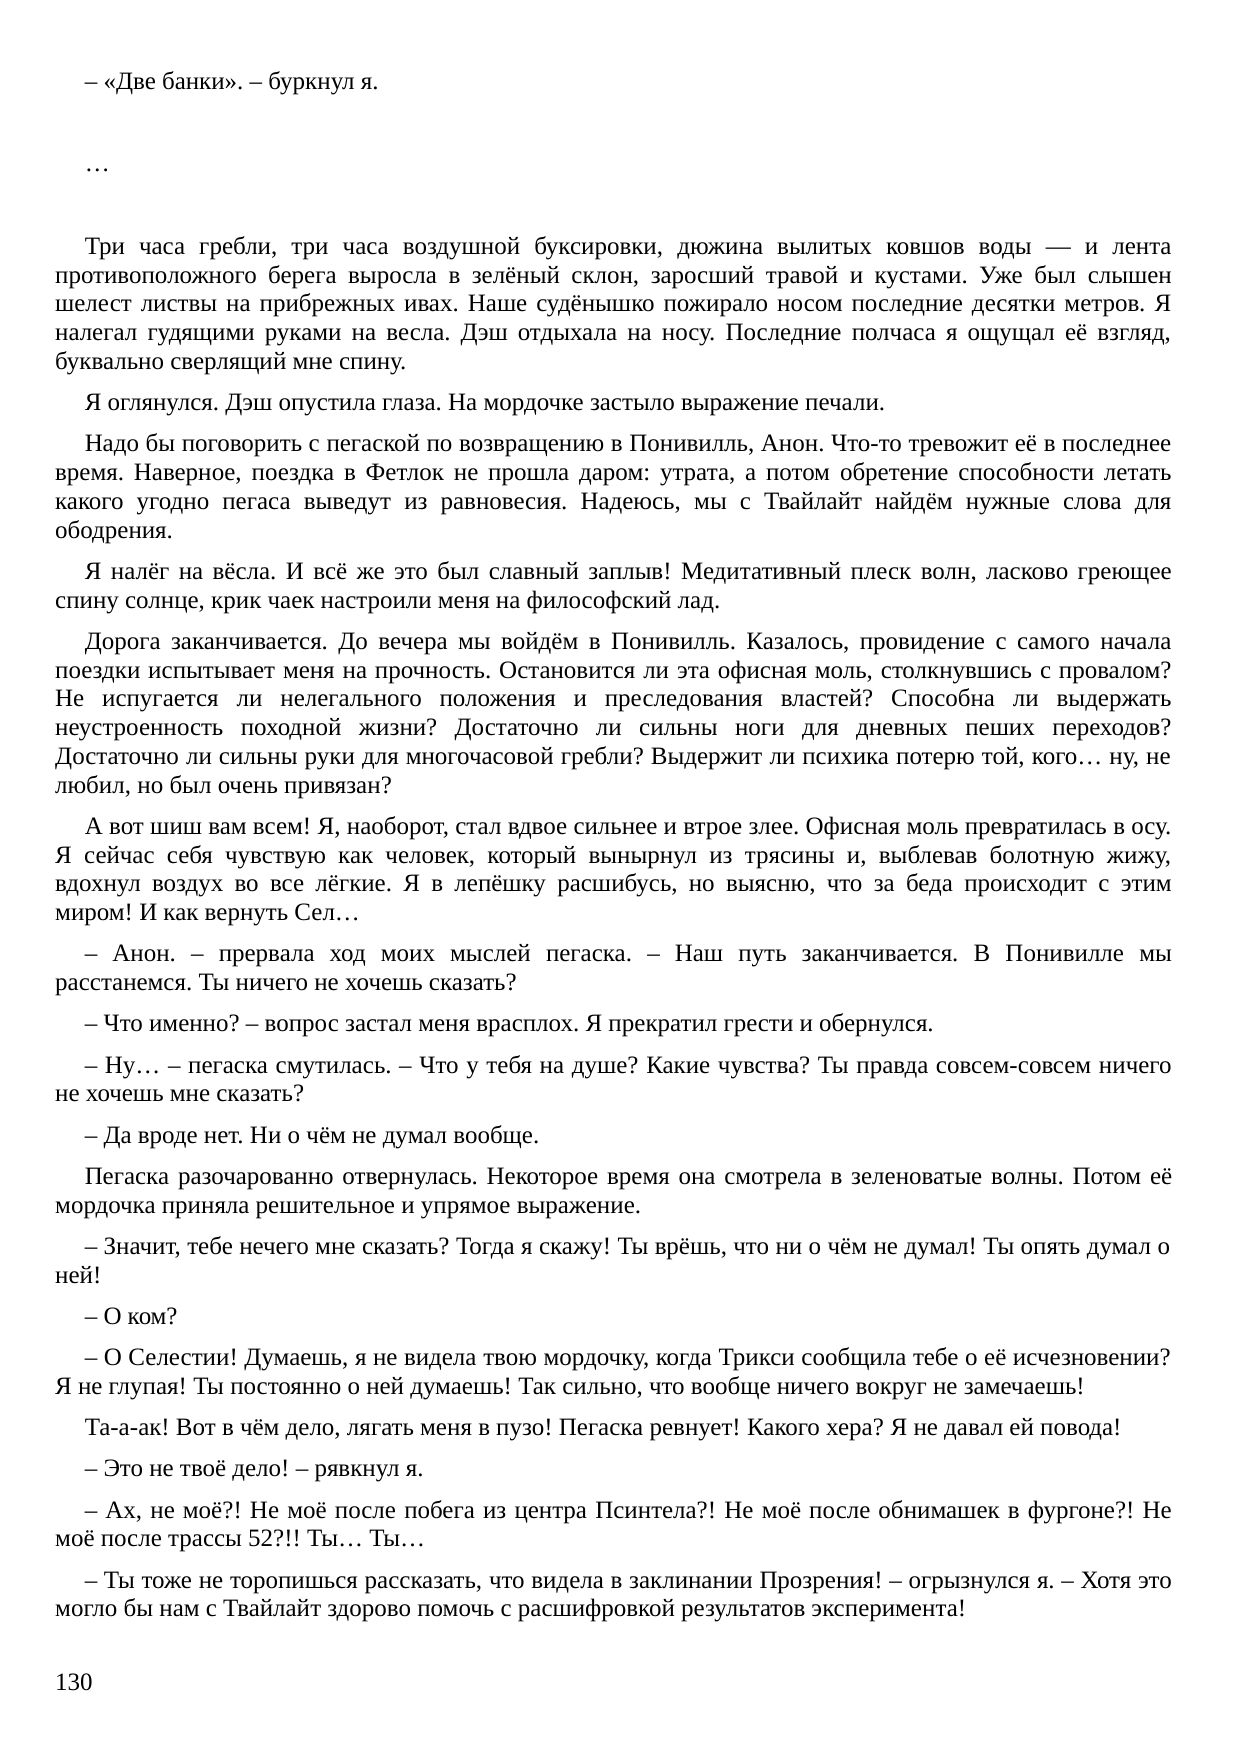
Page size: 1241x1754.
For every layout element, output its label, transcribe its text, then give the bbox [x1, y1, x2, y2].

text – Ты тоже не торопишься рассказать, что видела в заклинании Прозрения! – огрызнулся я. – Хотя это могло бы нам с Твайлайт здорово помочь с расшифровкой результатов эксперимента! [55, 1565, 1173, 1622]
text Дорога заканчивается. До вечера мы войдём в Понивилль. Казалось, провидение с самого начала поездки испытывает меня на прочность. Остановится ли эта офисная моль, столкнувшись с провалом? Не испугается ли нелегального положения и преследования властей? Способна ли выдержать неустроенность походной жизни? Достаточно ли сильны ноги для дневных пеших переходов? Достаточно ли сильны руки для многочасовой гребли? Выдержит ли психика потерю той, кого… ну, не любил, но был очень привязан? [55, 626, 1173, 798]
text – Да вроде нет. Ни о чём не думал вообще. [55, 1120, 1173, 1148]
text Три часа гребли, три часа воздушной буксировки, дюжина вылитых ковшов воды — и лента противоположного берега выросла в зелёный склон, заросший травой и кустами. Уже был слышен шелест листвы на прибрежных ивах. Наше судёнышко пожирало носом последние десятки метров. Я налегал гудящими руками на весла. Дэш отдыхала на носу. Последние полчаса я ощущал её взгляд, буквально сверлящий мне спину. [55, 231, 1173, 375]
text Я оглянулся. Дэш опустила глаза. На мордочке застыло выражение печали. [55, 387, 1173, 416]
text – Ну… – пегаска смутилась. – Что у тебя на душе? Какие чувства? Ты правда совсем-совсем ничего не хочешь мне сказать? [55, 1050, 1173, 1107]
text – «Две банки». – буркнул я. [55, 66, 1173, 95]
text Та-а-ак! Вот в чём дело, лягать меня в пузо! Пегаска ревнует! Какого хера? Я не давал ей повода! [55, 1412, 1173, 1441]
text Я налёг на вёсла. И всё же это был славный заплыв! Медитативный плеск волн, ласково греющее спину солнце, крик чаек настроили меня на философский лад. [55, 556, 1173, 613]
text – Что именно? – вопрос застал меня врасплох. Я прекратил грести и обернулся. [55, 1008, 1173, 1037]
text А вот шиш вам всем! Я, наоборот, стал вдвое сильнее и втрое злее. Офисная моль превратилась в осу. Я сейчас себя чувствую как человек, который вынырнул из трясины и, выблевав болотную жижу, вдохнул воздух во все лёгкие. Я в лепёшку расшибусь, но выясню, что за беда происходит с этим миром! И как вернуть Сел… [55, 811, 1173, 926]
text Надо бы поговорить с пегаской по возвращению в Понивилль, Анон. Что-то тревожит её в последнее время. Наверное, поездка в Фетлок не прошла даром: утрата, а потом обретение способности летать какого угодно пегаса выведут из равновесия. Надеюсь, мы с Твайлайт найдём нужные слова для ободрения. [55, 428, 1173, 543]
text Пегаска разочарованно отвернулась. Некоторое время она смотрела в зеленоватые волны. Потом её мордочка приняла решительное и упрямое выражение. [55, 1161, 1173, 1218]
text – О Селестии! Думаешь, я не видела твою мордочку, когда Трикси сообщила тебе о её исчезновении? Я не глупая! Ты постоянно о ней думаешь! Так сильно, что вообще ничего вокруг не замечаешь! [55, 1342, 1173, 1400]
text – Значит, тебе нечего мне сказать? Тогда я скажу! Ты врёшь, что ни о чём не думал! Ты опять думал о ней! [55, 1231, 1173, 1288]
text … [55, 148, 1173, 177]
text – О ком? [55, 1301, 1173, 1330]
text – Ах, не моё?! Не моё после побега из центра Псинтела?! Не моё после обнимашек в фургоне?! Не моё после трассы 52?!! Ты… Ты… [55, 1495, 1173, 1552]
text – Это не твоё дело! – рявкнул я. [55, 1453, 1173, 1482]
text – Анон. – прервала ход моих мыслей пегаска. – Наш путь заканчивается. В Понивилле мы расстанемся. Ты ничего не хочешь сказать? [55, 938, 1173, 996]
